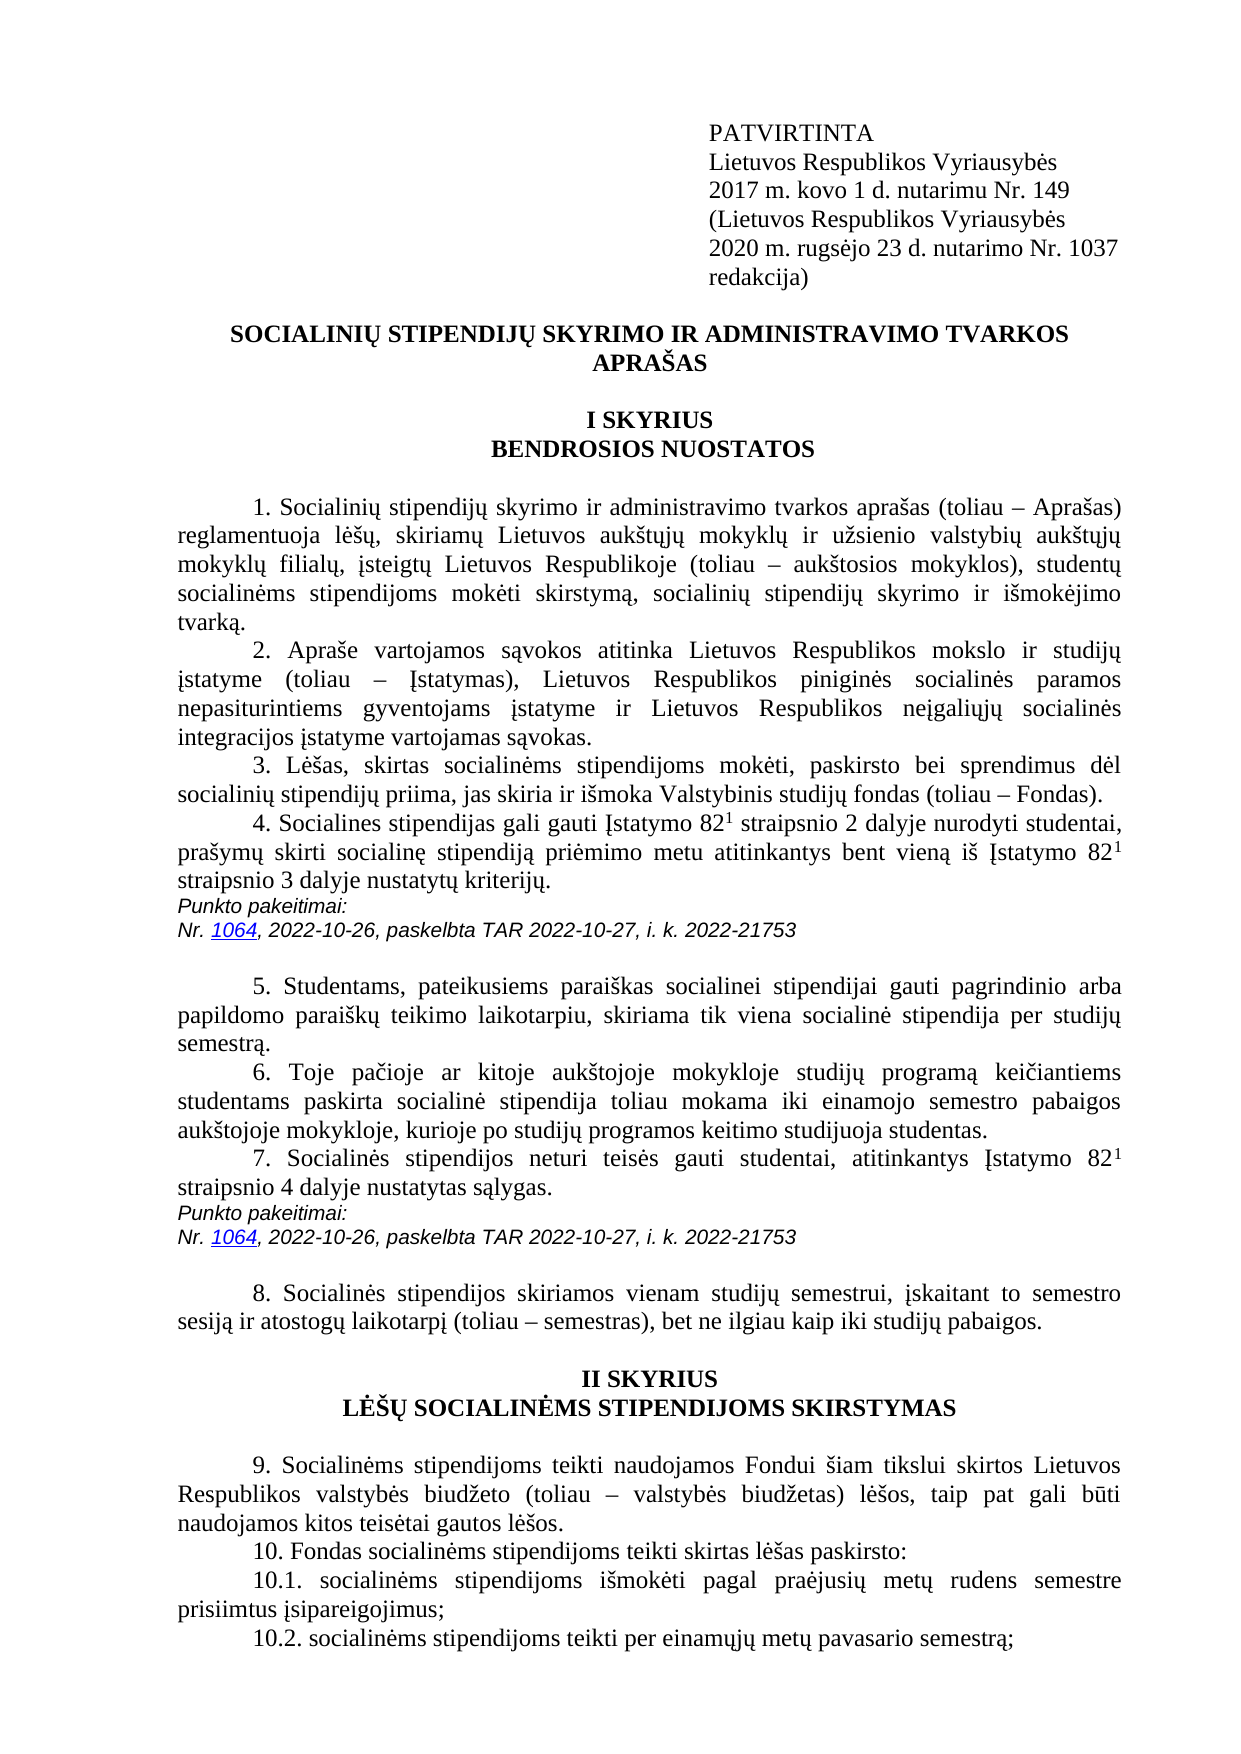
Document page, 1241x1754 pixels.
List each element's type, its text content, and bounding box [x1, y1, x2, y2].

text 6. Toje pačioje ar kitoje aukštojoje mokykloje studijų programą keičiantiems studentams paskirta socialinė stipendija toliau mokama iki einamojo semestro pabaigos aukštojoje mokykloje, kurioje po studijų programos keitimo studijuoja studentas. [177, 1057, 1122, 1143]
text redakcija) [709, 262, 1122, 291]
text 5. Studentams, pateikusiems paraiškas socialinei stipendijai gauti pagrindinio arba papildomo paraiškų teikimo laikotarpiu, skiriama tik viena socialinė stipendija per studijų semestrą. [177, 971, 1122, 1057]
text Lietuvos Respublikos Vyriausybės [709, 147, 1122, 176]
text 10. Fondas socialinėms stipendijoms teikti skirtas lėšas paskirsto: [177, 1536, 1122, 1565]
text (Lietuvos Respublikos Vyriausybės [709, 204, 1122, 233]
text 9. Socialinėms stipendijoms teikti naudojamos Fondui šiam tikslui skirtos Lietuvos Respublikos valstybės biudžeto (toliau – valstybės biudžetas) lėšos, taip pat gali būti naudojamos kitos teisėtai gautos lėšos. [177, 1450, 1122, 1536]
text Punkto pakeitimai: [177, 1201, 1122, 1225]
text 1. Socialinių stipendijų skyrimo ir administravimo tvarkos aprašas (toliau – Aprašas) reglamentuoja lėšų, skiriamų Lietuvos aukštųjų mokyklų ir užsienio valstybių aukštųjų mokyklų filialų, įsteigtų Lietuvos Respublikoje (toliau – aukštosios mokyklos), studentų socialinėms stipendijoms mokėti skirstymą, socialinių stipendijų skyrimo ir išmokėjimo tvarką. [177, 492, 1122, 636]
text 2017 m. kovo 1 d. nutarimu Nr. 149 [709, 176, 1122, 204]
text 10.2. socialinėms stipendijoms teikti per einamųjų metų pavasario semestrą; [177, 1623, 1122, 1651]
text PATVIRTINTA [709, 118, 1122, 147]
text II SKYRIUS [177, 1364, 1122, 1393]
text 2020 m. rugsėjo 23 d. nutarimo Nr. 1037 [709, 233, 1122, 262]
text Nr. 1064, 2022-10-26, paskelbta TAR 2022-10-27, i. k. 2022-21753 [177, 918, 1122, 942]
text 3. Lėšas, skirtas socialinėms stipendijoms mokėti, paskirsto bei sprendimus dėl socialinių stipendijų priima, jas skiria ir išmoka Valstybinis studijų fondas (toliau – Fondas). [177, 751, 1122, 808]
text Nr. 1064, 2022-10-26, paskelbta TAR 2022-10-27, i. k. 2022-21753 [177, 1225, 1122, 1249]
text I SKYRIUS [177, 406, 1122, 434]
text SOCIALINIŲ STIPENDIJŲ SKYRIMO IR ADMINISTRAVIMO TVARKOS APRAŠAS [177, 319, 1122, 377]
text 8. Socialinės stipendijos skiriamos vienam studijų semestrui, įskaitant to semestro sesiją ir atostogų laikotarpį (toliau – semestras), bet ne ilgiau kaip iki studijų pabaigos. [177, 1278, 1122, 1335]
text 7. Socialinės stipendijos neturi teisės gauti studentai, atitinkantys Įstatymo 821 straipsnio 4 dalyje nustatytas sąlygas. [177, 1143, 1122, 1201]
text 2. Apraše vartojamos sąvokos atitinka Lietuvos Respublikos mokslo ir studijų įstatyme (toliau – Įstatymas), Lietuvos Respublikos piniginės socialinės paramos nepasiturintiems gyventojams įstatyme ir Lietuvos Respublikos neįgaliųjų socialinės integracijos įstatyme vartojamas sąvokas. [177, 636, 1122, 751]
text BENDROSIOS NUOSTATOS [177, 434, 1122, 463]
text Punkto pakeitimai: [177, 894, 1122, 918]
text 10.1. socialinėms stipendijoms išmokėti pagal praėjusių metų rudens semestre prisiimtus įsipareigojimus; [177, 1565, 1122, 1623]
text 4. Socialines stipendijas gali gauti Įstatymo 821 straipsnio 2 dalyje nurodyti studentai, prašymų skirti socialinę stipendiją priėmimo metu atitinkantys bent vieną iš Įstatymo 821 straipsnio 3 dalyje nustatytų kriterijų. [177, 808, 1122, 894]
text LĖŠŲ SOCIALINĖMS STIPENDIJOMS SKIRSTYMAS [177, 1393, 1122, 1421]
